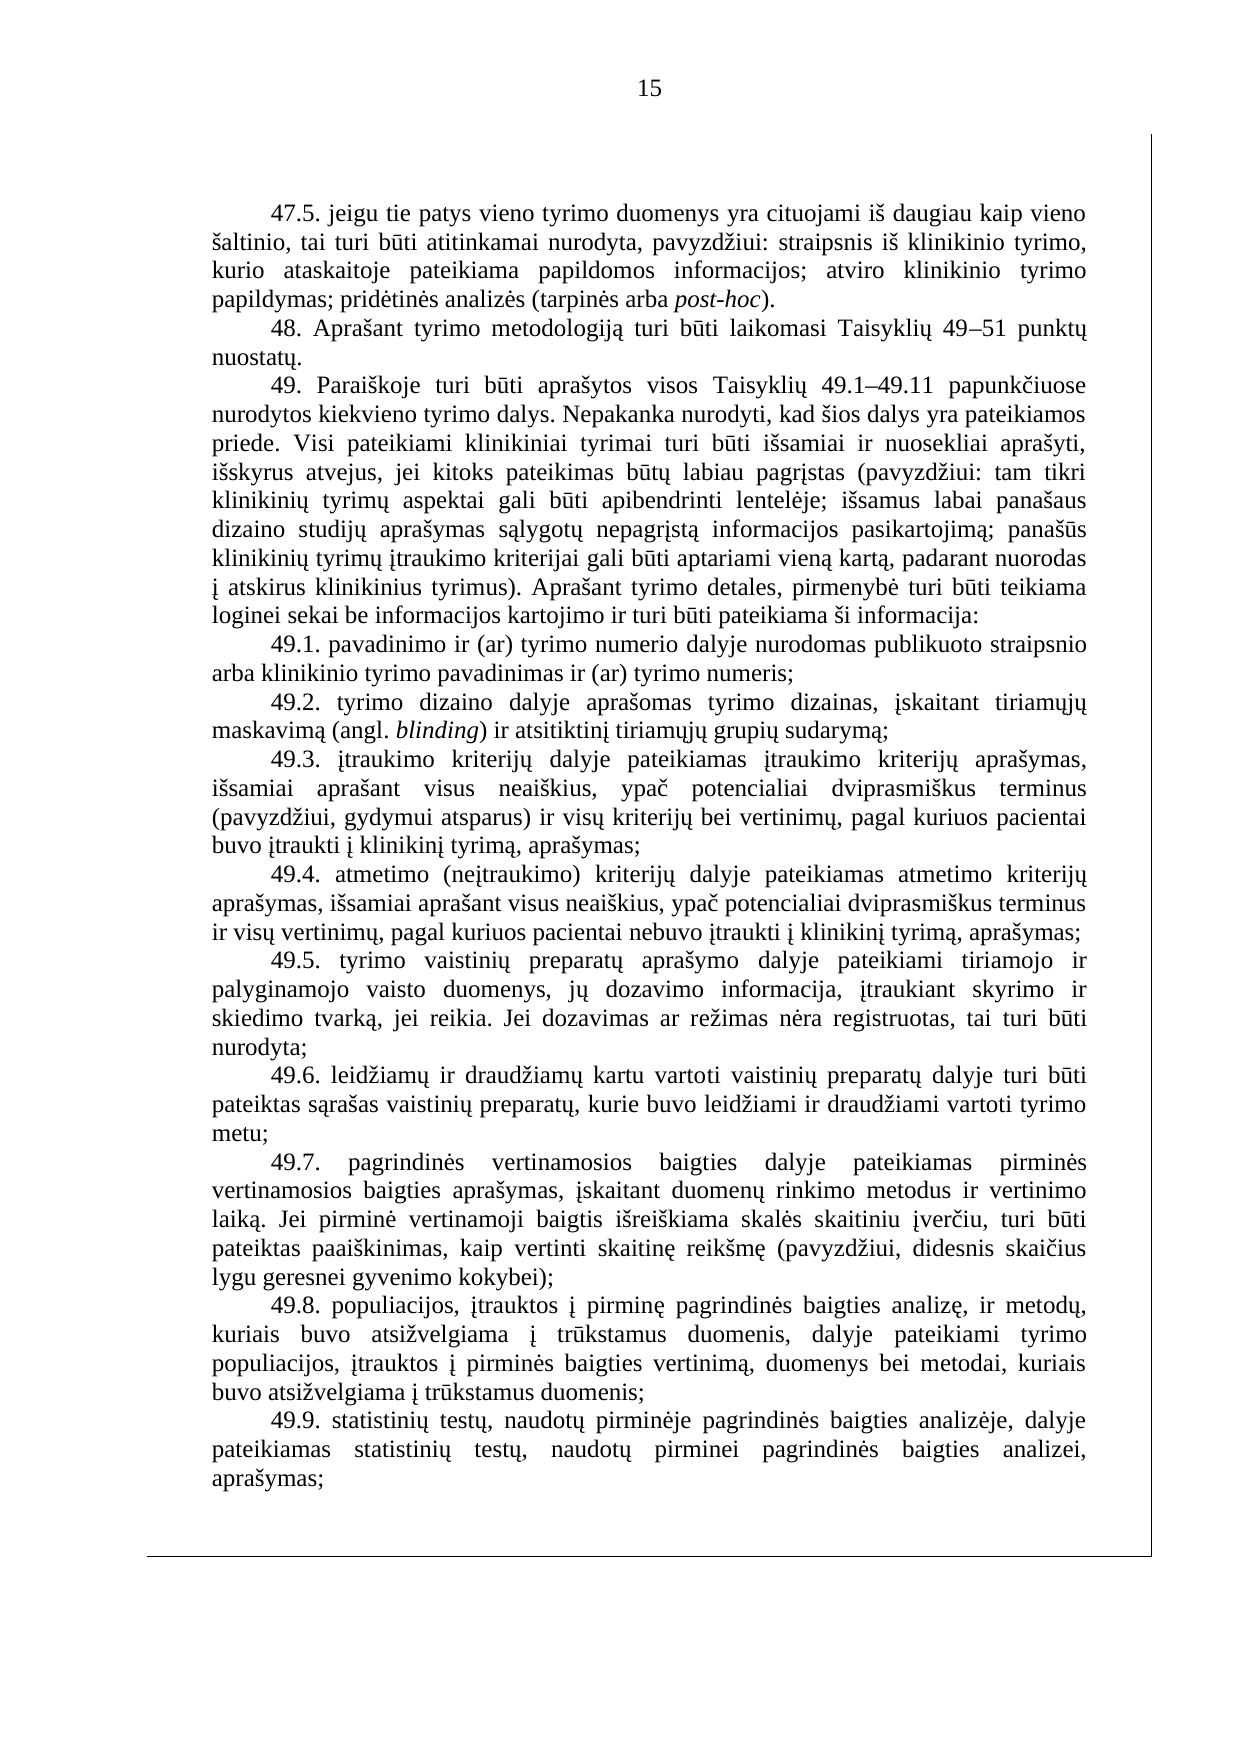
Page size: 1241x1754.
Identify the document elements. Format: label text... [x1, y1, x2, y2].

text 49.1. pavadinimo ir (ar) tyrimo numerio dalyje nurodomas publikuoto straipsnio arba klinikinio tyrimo pavadinimas ir (ar) tyrimo numeris; [147, 629, 1151, 687]
text 49.3. įtraukimo kriterijų dalyje pateikiamas įtraukimo kriterijų aprašymas, išsamiai aprašant visus neaiškius, ypač potencialiai dviprasmiškus terminus (pavyzdžiui, gydymui atsparus) ir visų kriterijų bei vertinimų, pagal kuriuos pacientai buvo įtraukti į klinikinį tyrimą, aprašymas; [147, 744, 1151, 859]
text 49.9. statistinių testų, naudotų pirminėje pagrindinės baigties analizėje, dalyje pateikiamas statistinių testų, naudotų pirminei pagrindinės baigties analizei, aprašymas; [147, 1406, 1151, 1556]
text 49.2. tyrimo dizaino dalyje aprašomas tyrimo dizainas, įskaitant tiriamųjų maskavimą (angl. blinding) ir atsitiktinį tiriamųjų grupių sudarymą; [147, 687, 1151, 744]
text 49. Paraiškoje turi būti aprašytos visos Taisyklių 49.1–49.11 papunkčiuose nurodytos kiekvieno tyrimo dalys. Nepakanka nurodyti, kad šios dalys yra pateikiamos priede. Visi pateikiami klinikiniai tyrimai turi būti išsamiai ir nuosekliai aprašyti, išskyrus atvejus, jei kitoks pateikimas būtų labiau pagrįstas (pavyzdžiui: tam tikri klinikinių tyrimų aspektai gali būti apibendrinti lentelėje; išsamus labai panašaus dizaino studijų aprašymas sąlygotų nepagrįstą informacijos pasikartojimą; panašūs klinikinių tyrimų įtraukimo kriterijai gali būti aptariami vieną kartą, padarant nuorodas į atskirus klinikinius tyrimus). Aprašant tyrimo detales, pirmenybė turi būti teikiama loginei sekai be informacijos kartojimo ir turi būti pateikiama ši informacija: [147, 371, 1151, 629]
text 49.6. leidžiamų ir draudžiamų kartu vartoti vaistinių preparatų dalyje turi būti pateiktas sąrašas vaistinių preparatų, kurie buvo leidžiami ir draudžiami vartoti tyrimo metu; [147, 1061, 1151, 1147]
text 49.5. tyrimo vaistinių preparatų aprašymo dalyje pateikiami tiriamojo ir palyginamojo vaisto duomenys, jų dozavimo informacija, įtraukiant skyrimo ir skiedimo tvarką, jei reikia. Jei dozavimas ar režimas nėra registruotas, tai turi būti nurodyta; [147, 946, 1151, 1061]
text 49.4. atmetimo (neįtraukimo) kriterijų dalyje pateikiamas atmetimo kriterijų aprašymas, išsamiai aprašant visus neaiškius, ypač potencialiai dviprasmiškus terminus ir visų vertinimų, pagal kuriuos pacientai nebuvo įtraukti į klinikinį tyrimą, aprašymas; [147, 859, 1151, 946]
text 47.5. jeigu tie patys vieno tyrimo duomenys yra cituojami iš daugiau kaip vieno šaltinio, tai turi būti atitinkamai nurodyta, pavyzdžiui: straipsnis iš klinikinio tyrimo, kurio ataskaitoje pateikiama papildomos informacijos; atviro klinikinio tyrimo papildymas; pridėtinės analizės (tarpinės arba post-hoc). [147, 133, 1152, 313]
text 49.8. populiacijos, įtrauktos į pirminę pagrindinės baigties analizę, ir metodų, kuriais buvo atsižvelgiama į trūkstamus duomenis, dalyje pateikiami tyrimo populiacijos, įtrauktos į pirminės baigties vertinimą, duomenys bei metodai, kuriais buvo atsižvelgiama į trūkstamus duomenis; [147, 1291, 1151, 1406]
text 48. Aprašant tyrimo metodologiją turi būti laikomasi Taisyklių 49–51 punktų nuostatų. [147, 313, 1151, 371]
text 49.7. pagrindinės vertinamosios baigties dalyje pateikiamas pirminės vertinamosios baigties aprašymas, įskaitant duomenų rinkimo metodus ir vertinimo laiką. Jei pirminė vertinamoji baigtis išreiškiama skalės skaitiniu įverčiu, turi būti pateiktas paaiškinimas, kaip vertinti skaitinę reikšmę (pavyzdžiui, didesnis skaičius lygu geresnei gyvenimo kokybei); [147, 1147, 1151, 1291]
